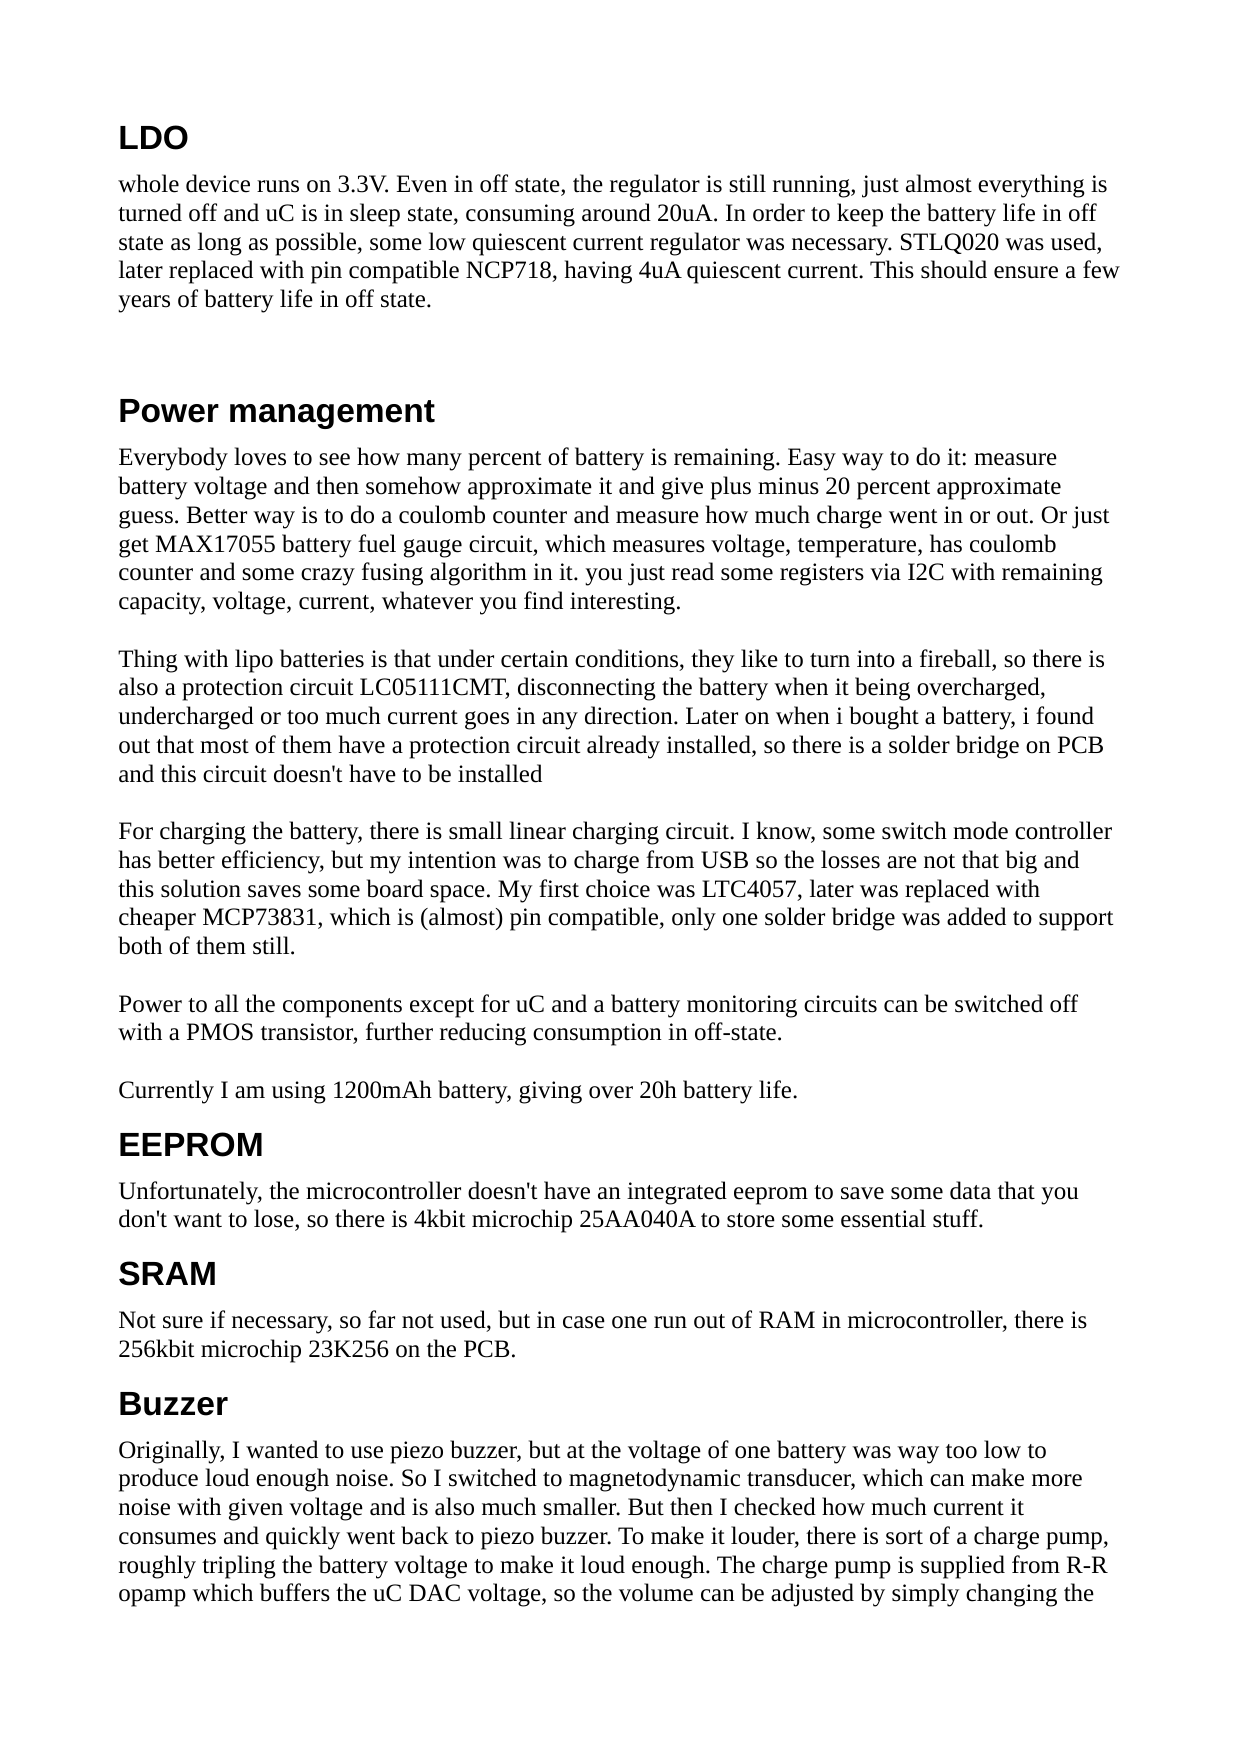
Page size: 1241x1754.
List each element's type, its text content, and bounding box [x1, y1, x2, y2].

text Originally, I wanted to use piezo buzzer, but at the voltage of one battery was way too low to produce loud enough noise. So I switched to magnetodynamic transducer, which can make more noise with given voltage and is also much smaller. But then I checked how much current it consumes and quickly went back to piezo buzzer. To make it louder, there is sort of a charge pump, roughly tripling the battery voltage to make it loud enough. The charge pump is supplied from R-R opamp which buffers the uC DAC voltage, so the volume can be adjusted by simply changing the [118, 1435, 1122, 1607]
text Power to all the components except for uC and a battery monitoring circuits can be switched off with a PMOS transistor, further reducing consumption in off-state. [118, 989, 1122, 1046]
text For charging the battery, there is small linear charging circuit. I know, some switch mode controller has better efficiency, but my intention was to charge from USB so the losses are not that big and this solution saves some board space. My first choice was LTC4057, later was replaced with cheaper MCP73831, which is (almost) pin compatible, only one solder bridge was added to support both of them still. [118, 816, 1122, 960]
subtitle SRAM [118, 1254, 1122, 1293]
subtitle EEPROM [118, 1124, 1122, 1163]
subtitle Buzzer [118, 1383, 1122, 1422]
text Currently I am using 1200mAh battery, giving over 20h battery life. [118, 1075, 1122, 1104]
subtitle LDO [118, 118, 1122, 157]
text Everybody loves to see how many percent of battery is remaining. Easy way to do it: measure battery voltage and then somehow approximate it and give plus minus 20 percent approximate guess. Better way is to do a coulomb counter and measure how much charge went in or out. Or just get MAX17055 battery fuel gauge circuit, which measures voltage, temperature, has coulomb counter and some crazy fusing algorithm in it. you just read some registers via I2C with remaining capacity, voltage, current, whatever you find interesting. [118, 442, 1122, 615]
text Not sure if necessary, so far not used, but in case one run out of RAM in microcontroller, there is 256kbit microchip 23K256 on the PCB. [118, 1305, 1122, 1363]
text Thing with lipo batteries is that under certain conditions, they like to turn into a fireball, so there is also a protection circuit LC05111CMT, disconnecting the battery when it being overcharged, undercharged or too much current goes in any direction. Later on when i bought a battery, i found out that most of them have a protection circuit already installed, so there is a solder bridge on PCB and this circuit doesn't have to be installed [118, 644, 1122, 787]
subtitle Power management [118, 391, 1122, 430]
text Unfortunately, the microcontroller doesn't have an integrated eeprom to save some data that you don't want to lose, so there is 4kbit microchip 25AA040A to store some essential stuff. [118, 1176, 1122, 1233]
text whole device runs on 3.3V. Even in off state, the regulator is still running, just almost everything is turned off and uC is in sleep state, consuming around 20uA. In order to keep the battery life in off state as long as possible, some low quiescent current regulator was necessary. STLQ020 was used, later replaced with pin compatible NCP718, having 4uA quiescent current. This should ensure a few years of battery life in off state. [118, 169, 1122, 313]
